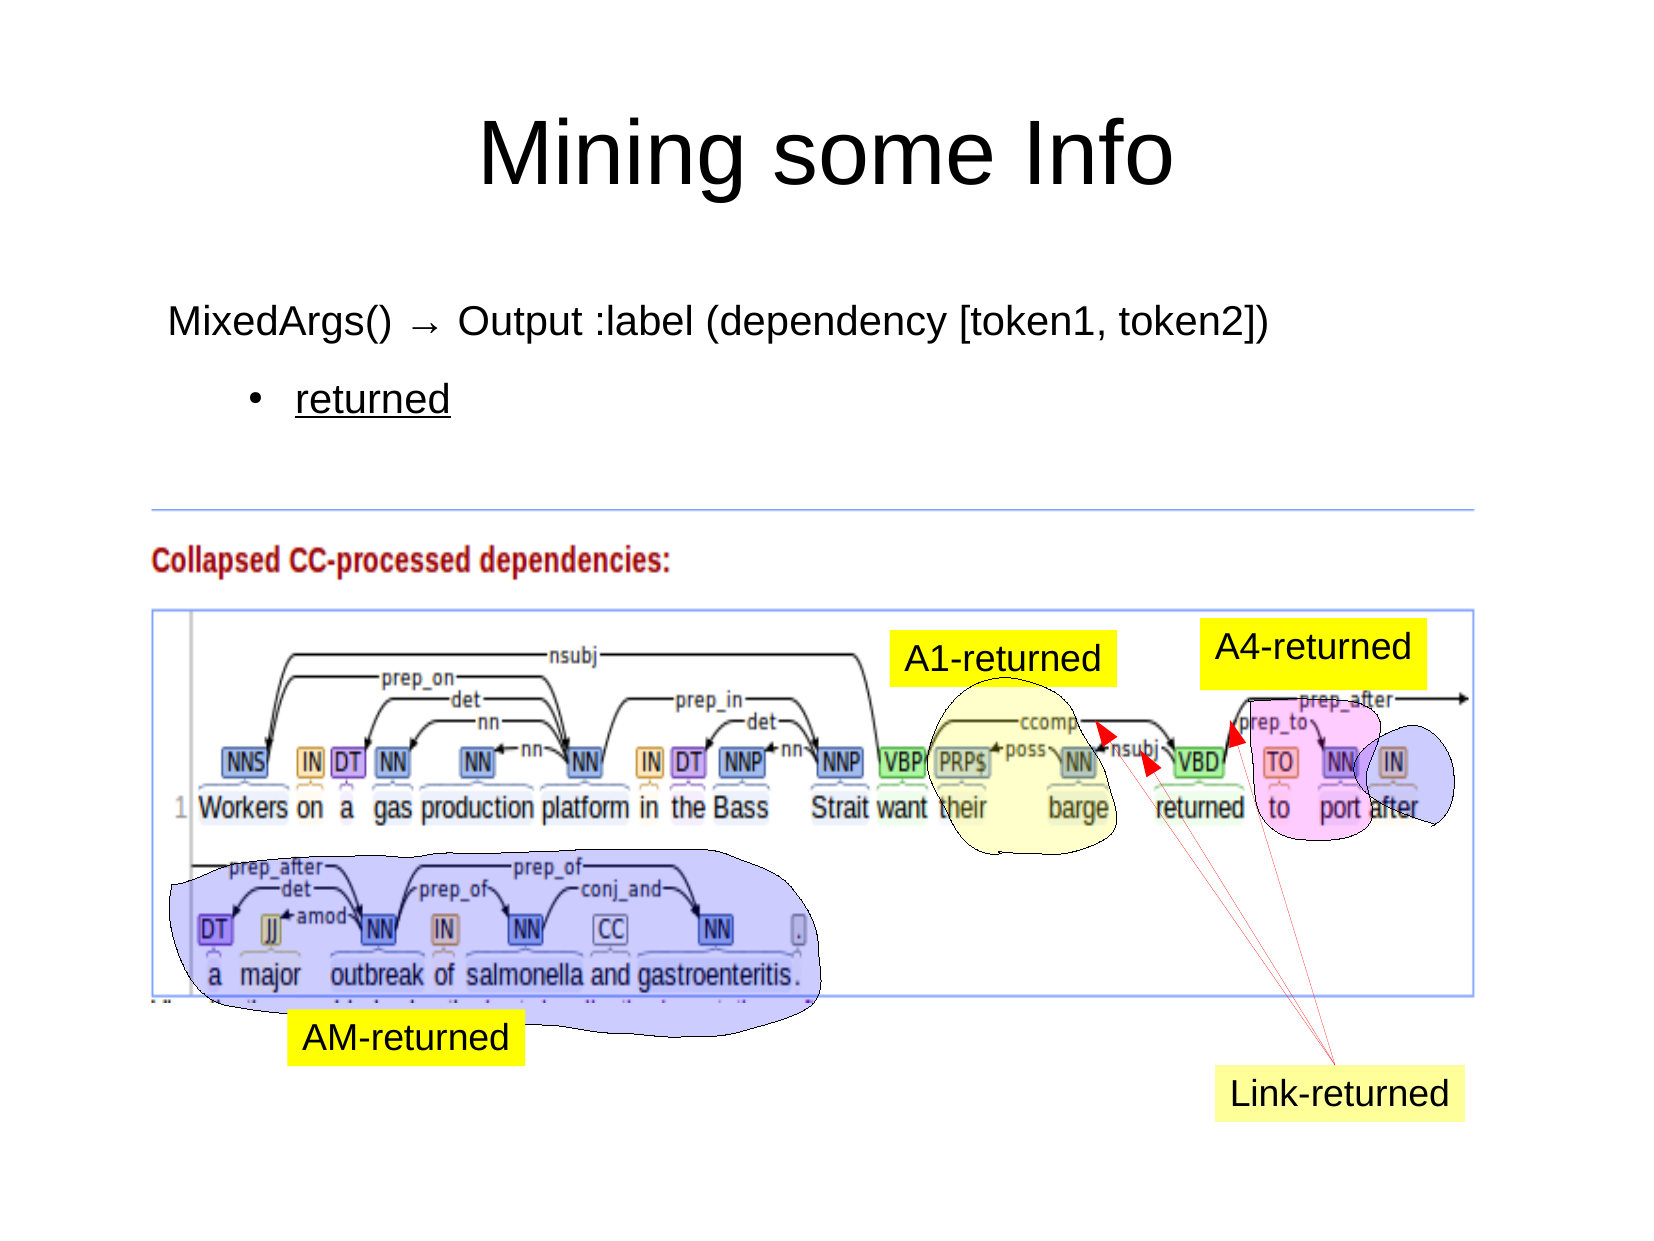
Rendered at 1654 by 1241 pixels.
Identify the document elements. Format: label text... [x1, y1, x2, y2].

picture [135, 509, 1486, 1003]
text_box AM-returned [287, 1009, 526, 1067]
text_box A1-returned [889, 630, 1117, 687]
list MixedArgs() → Output :label (dependency [token1, token2]) returned [806, 1003, 1295, 1010]
text_box [169, 849, 822, 1038]
text_box [1248, 698, 1455, 841]
list MixedArgs() → Output :label (dependency [token1, token2]) returned [82, 290, 1538, 1010]
text_box Link-returned [1215, 1065, 1465, 1122]
text_box A4-returned [1200, 618, 1428, 691]
text_box [927, 677, 1117, 855]
title Mining some Info [82, 49, 1571, 257]
